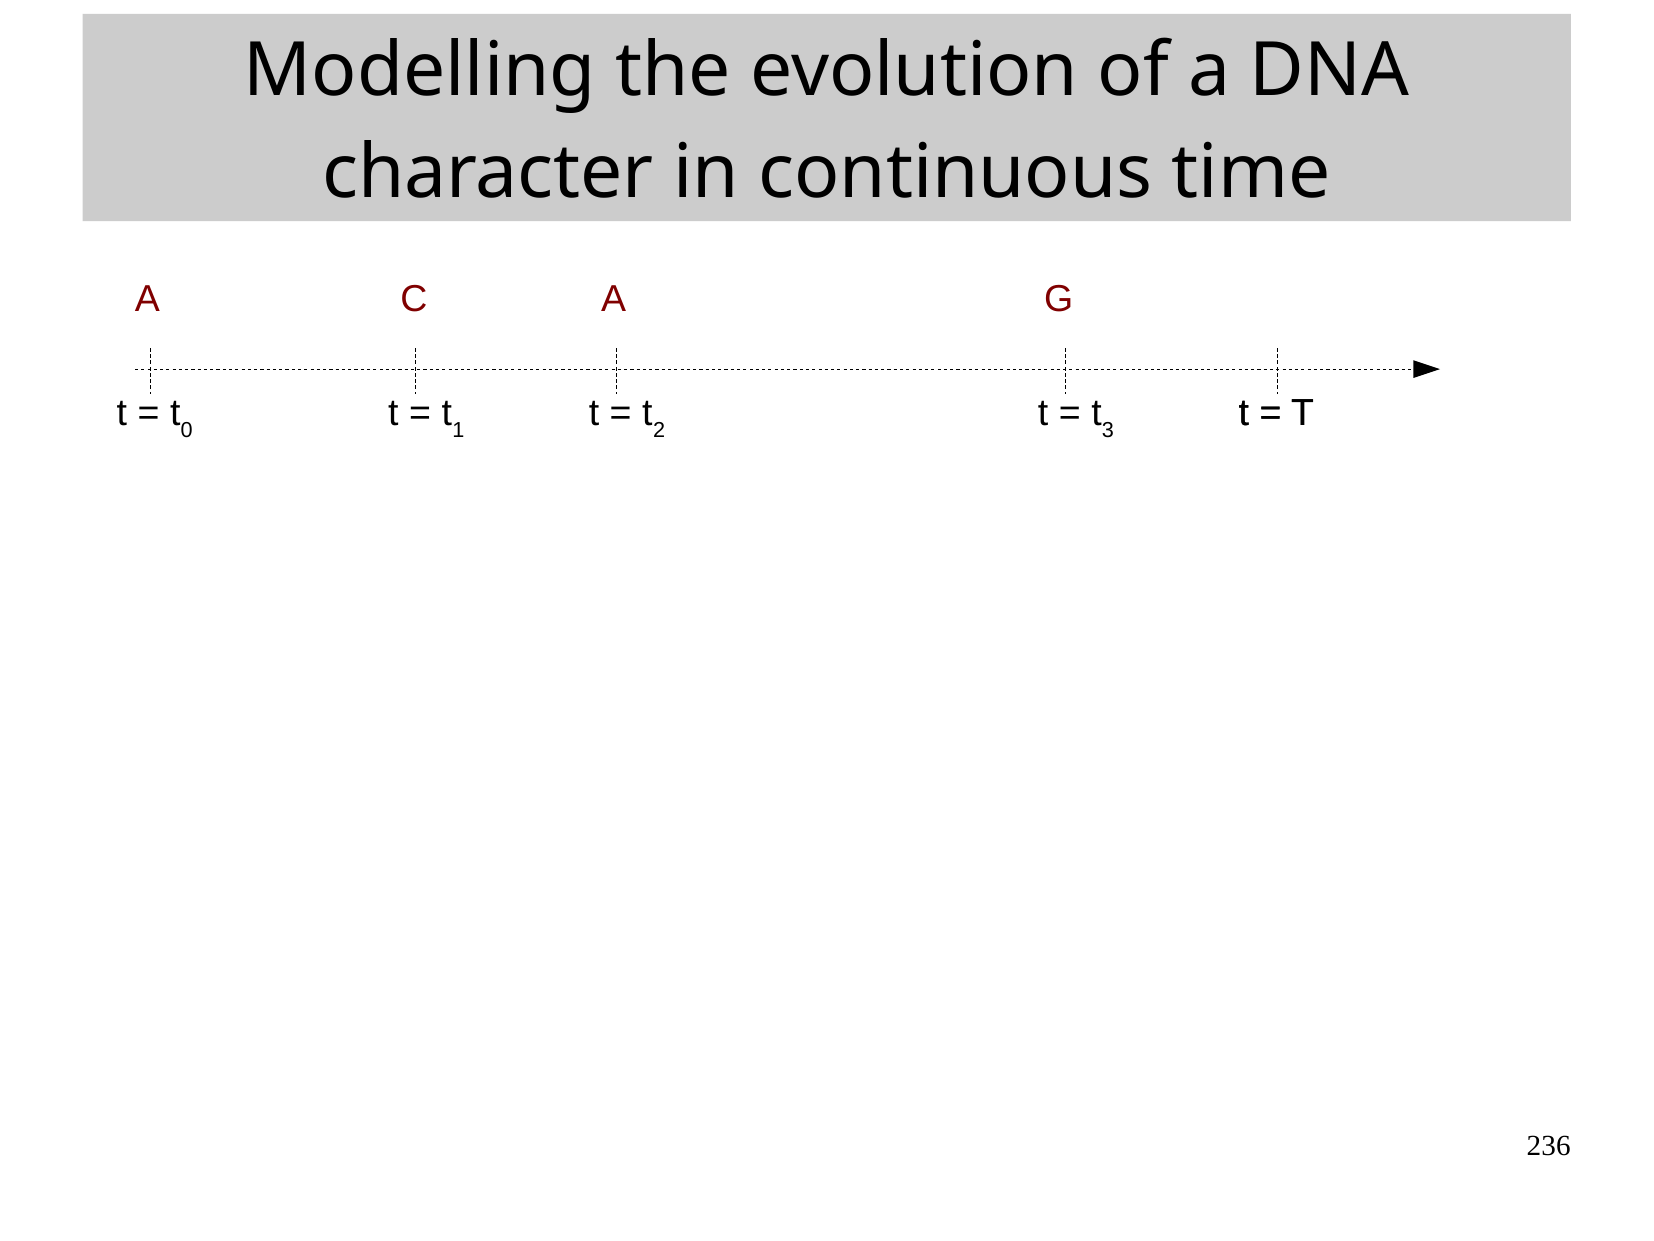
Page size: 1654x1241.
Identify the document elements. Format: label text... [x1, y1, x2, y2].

text_box t = t1 [373, 384, 482, 450]
title Modelling the evolution of a DNA character in continuous time [82, 13, 1571, 222]
text_box t = t3 [1023, 384, 1132, 450]
text_box t = t0 [101, 384, 211, 450]
text_box t = t2 [574, 384, 683, 450]
text_box A [120, 270, 181, 327]
text_box A [586, 270, 647, 327]
text_box G [1029, 270, 1090, 327]
text_box C [385, 270, 446, 327]
text_box t = T [1223, 384, 1333, 441]
